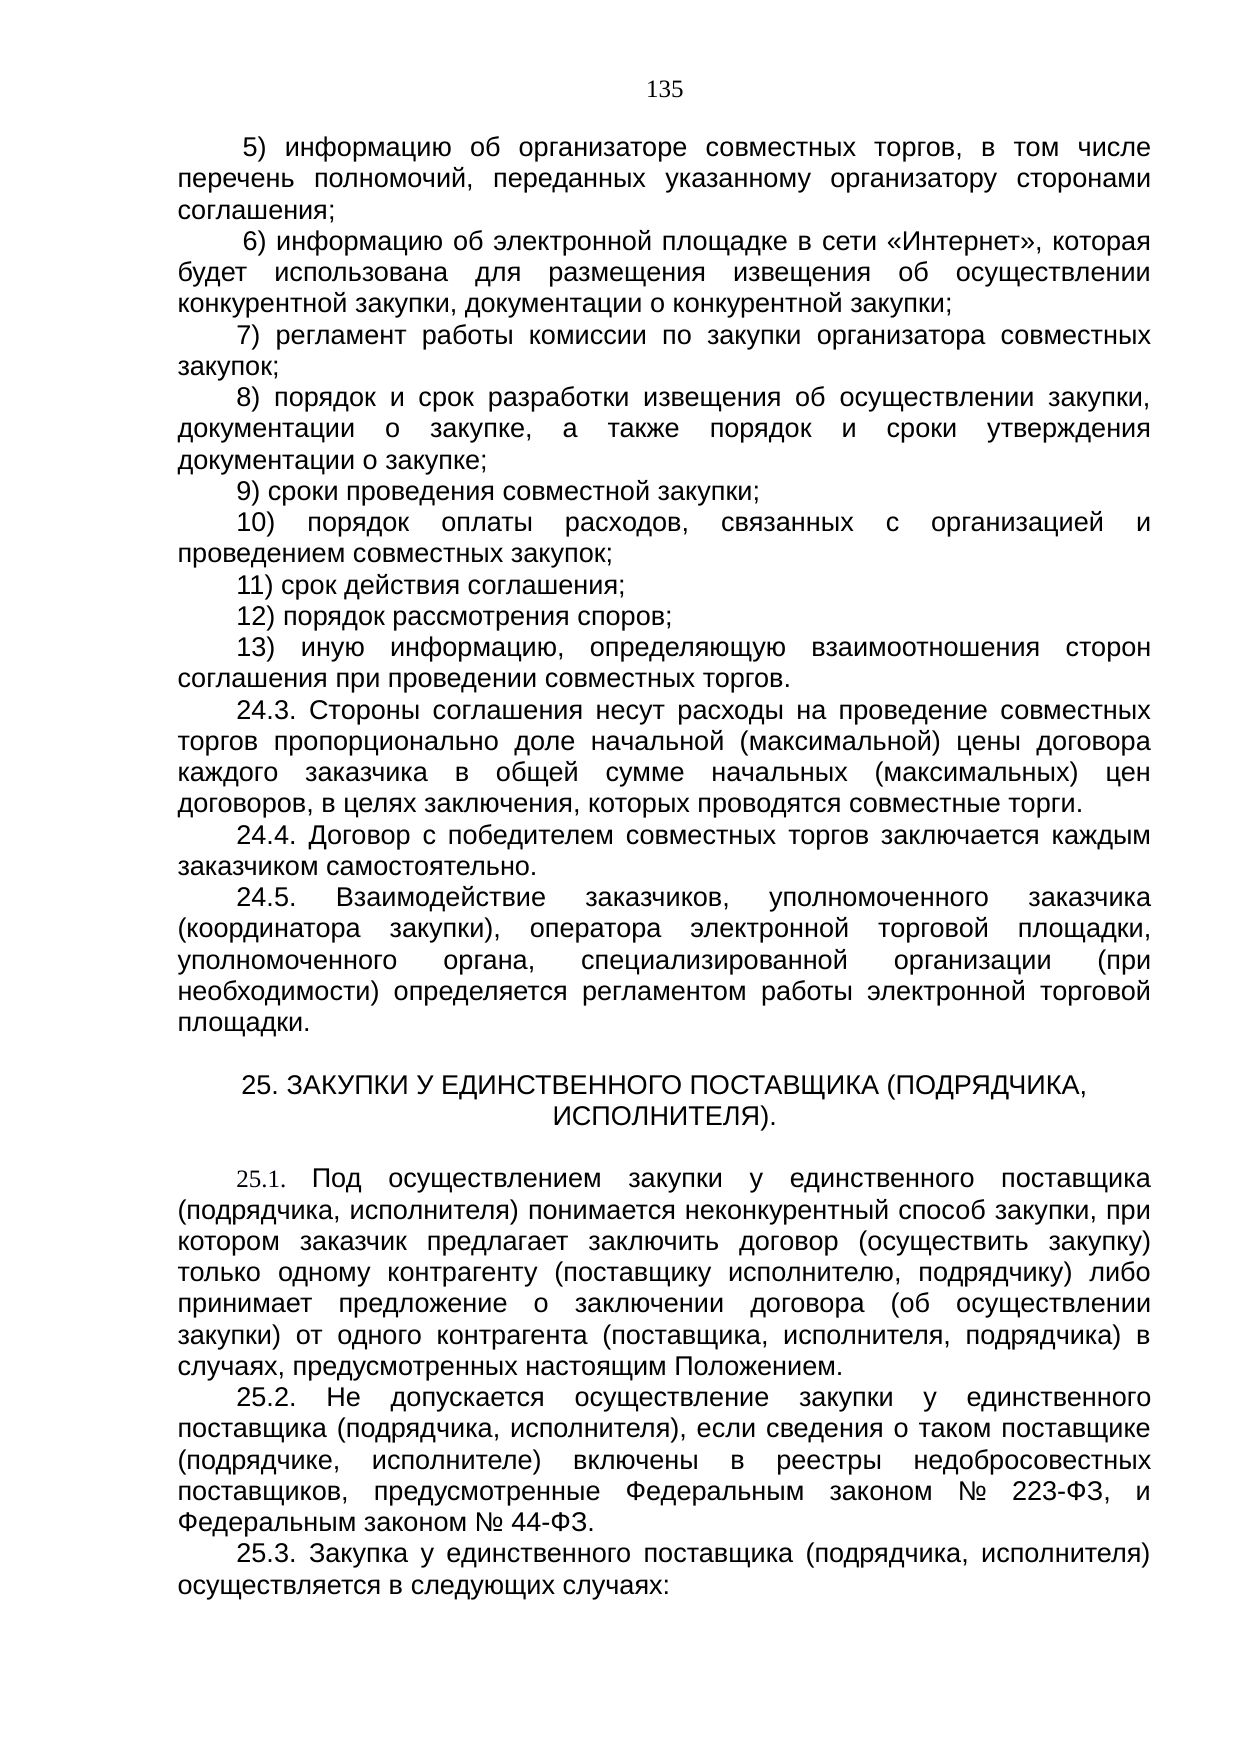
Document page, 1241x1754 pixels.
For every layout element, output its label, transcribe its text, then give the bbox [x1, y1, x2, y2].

text 7) регламент работы комиссии по закупки организатора совместных закупок; [177, 319, 1152, 381]
text 24.3. Стороны соглашения несут расходы на проведение совместных торгов пропорционально доле начальной (максимальной) цены договора каждого заказчика в общей сумме начальных (максимальных) цен договоров, в целях заключения, которых проводятся совместные торги. [177, 694, 1152, 819]
text 9) сроки проведения совместной закупки; [177, 475, 1152, 506]
text 25.3. Закупка у единственного поставщика (подрядчика, исполнителя) осуществляется в следующих случаях: [177, 1537, 1152, 1600]
text 24.5. Взаимодействие заказчиков, уполномоченного заказчика (координатора закупки), оператора электронной торговой площадки, уполномоченного органа, специализированной организации (при необходимости) определяется регламентом работы электронной торговой площадки. [177, 881, 1152, 1037]
text 8) порядок и срок разработки извещения об осуществлении закупки, документации о закупке, а также порядок и сроки утверждения документации о закупке; [177, 381, 1152, 475]
text 12) порядок рассмотрения споров; [177, 600, 1152, 631]
text 6) информацию об электронной площадке в сети «Интернет», которая будет использована для размещения извещения об осуществлении конкурентной закупки, документации о конкурентной закупки; [177, 225, 1152, 319]
text 11) срок действия соглашения; [177, 569, 1152, 600]
text 5) информацию об организаторе совместных торгов, в том числе перечень полномочий, переданных указанному организатору сторонами соглашения; [177, 131, 1152, 225]
text 10) порядок оплаты расходов, связанных с организацией и проведением совместных закупок; [177, 506, 1152, 569]
text 13) иную информацию, определяющую взаимоотношения сторон соглашения при проведении совместных торгов. [177, 631, 1152, 694]
text 24.4. Договор с победителем совместных торгов заключается каждым заказчиком самостоятельно. [177, 819, 1152, 881]
text 25.1. Под осуществлением закупки у единственного поставщика (подрядчика, исполнителя) понимается неконкурентный способ закупки, при котором заказчик предлагает заключить договор (осуществить закупку) только одному контрагенту (поставщику исполнителю, подрядчику) либо принимает предложение о заключении договора (об осуществлении закупки) от одного контрагента (поставщика, исполнителя, подрядчика) в случаях, предусмотренных настоящим Положением. [177, 1162, 1152, 1381]
text 25.2. Не допускается осуществление закупки у единственного поставщика (подрядчика, исполнителя), если сведения о таком поставщике (подрядчике, исполнителе) включены в реестры недобросовестных поставщиков, предусмотренные Федеральным законом № 223-ФЗ, и Федеральным законом № 44-ФЗ. [177, 1381, 1152, 1537]
text 25. ЗАКУПКИ У ЕДИНСТВЕННОГО ПОСТАВЩИКА (ПОДРЯДЧИКА, ИСПОЛНИТЕЛЯ). [177, 1069, 1152, 1131]
